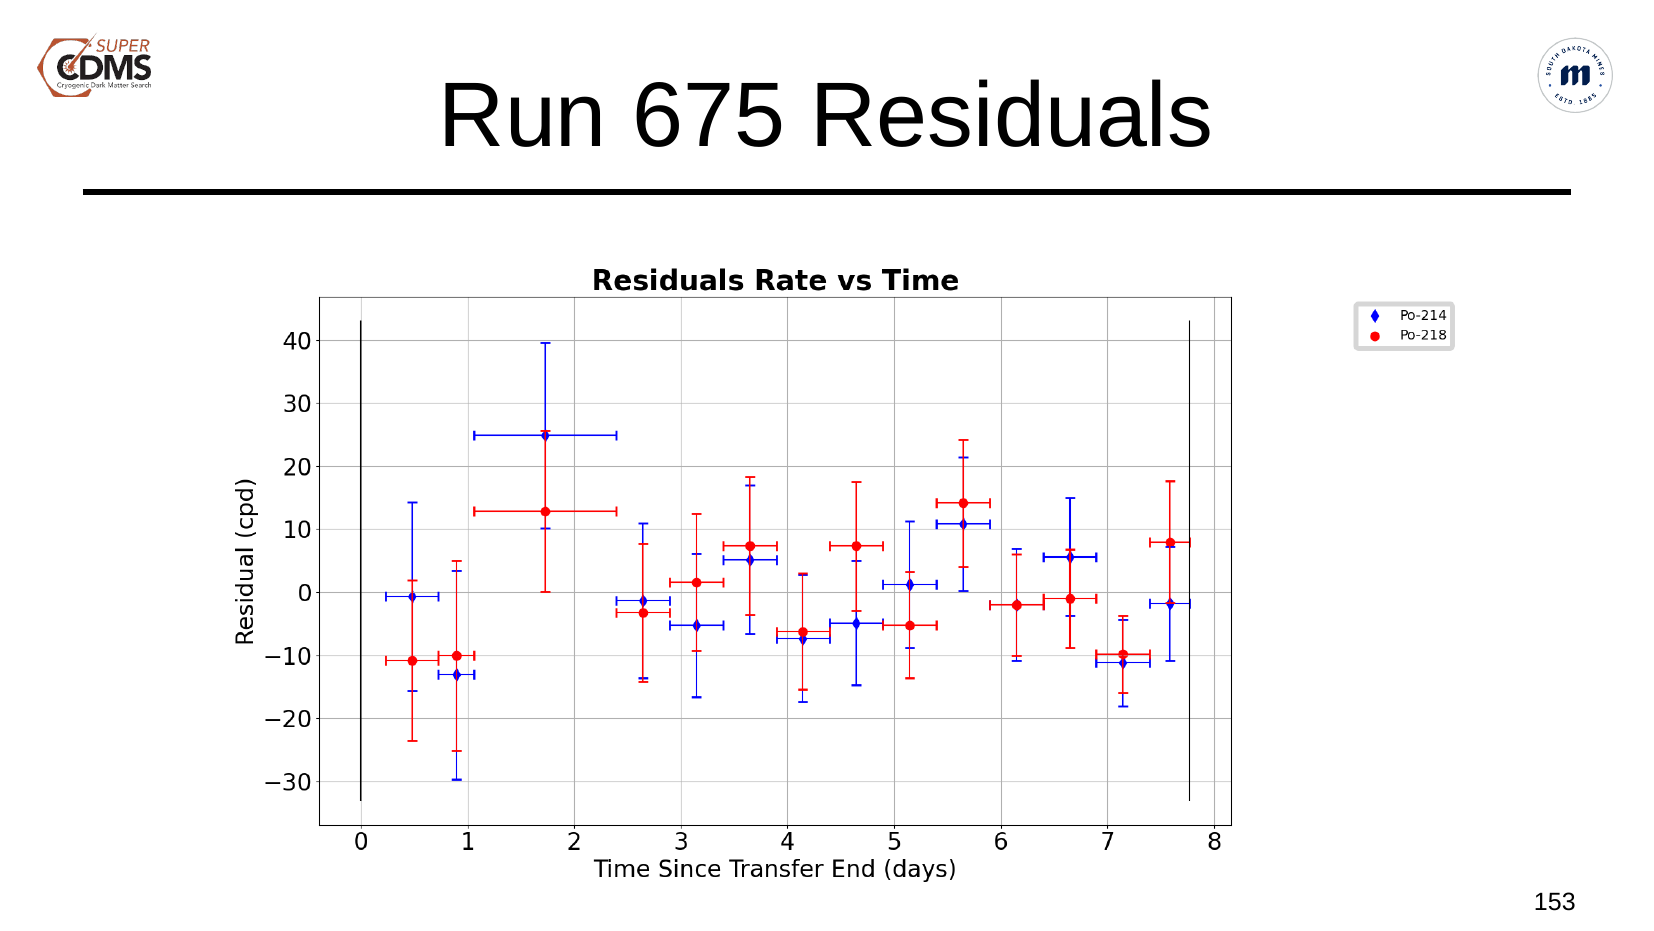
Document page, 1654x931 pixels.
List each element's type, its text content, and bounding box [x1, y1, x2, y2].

title Run 675 Residuals [82, 37, 1571, 193]
picture [1571, 37, 1613, 113]
picture [150, 214, 1501, 901]
picture [37, 32, 151, 97]
